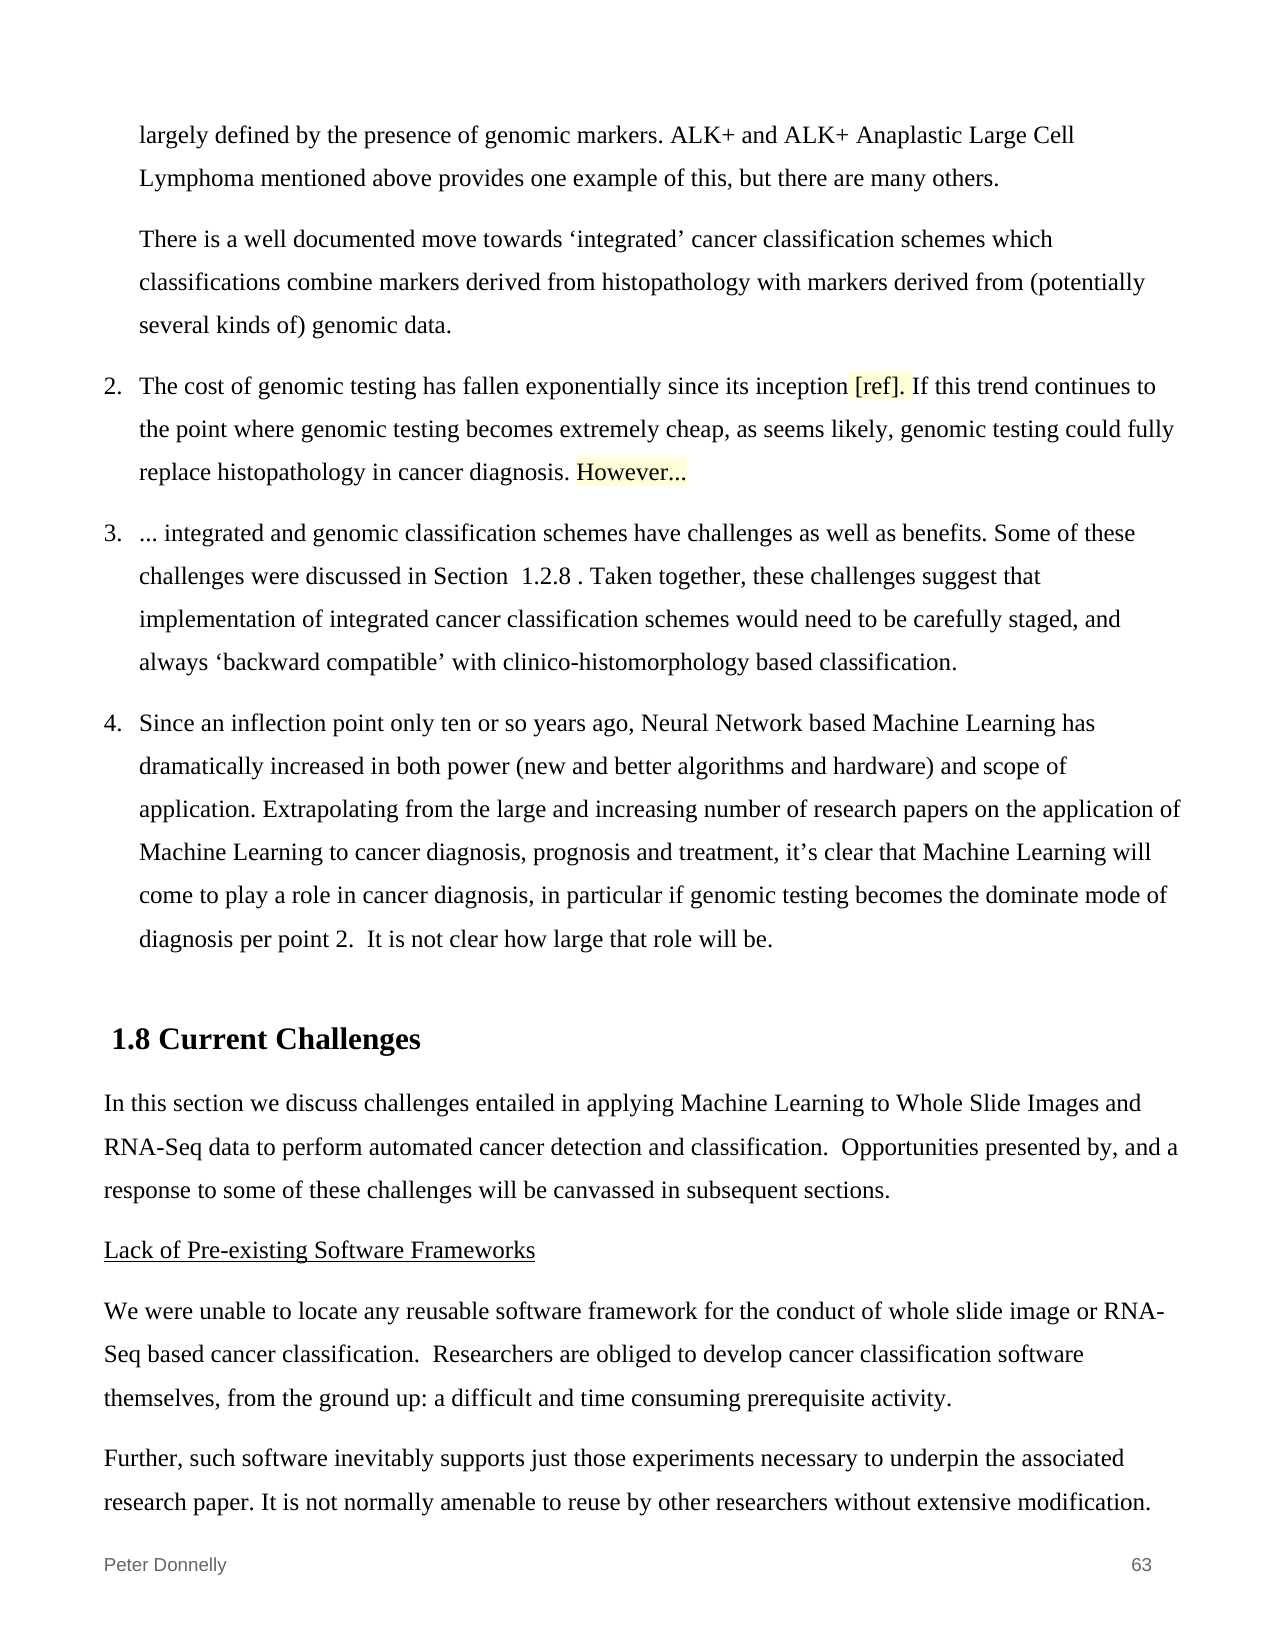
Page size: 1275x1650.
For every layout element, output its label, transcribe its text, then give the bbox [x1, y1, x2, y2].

subtitle Current Challenges [103, 1020, 1181, 1056]
text Further, such software inevitably supports just those experiments necessary to underpin the associated research paper. It is not normally amenable to reuse by other researchers without extensive modification. [103, 1443, 1181, 1515]
list There is a well documented move towards ‘integrated’ cancer classification schemes which classifications combine markers derived from histopathology with markers derived from (potentially several kinds of) genomic data. [103, 224, 1181, 339]
list The cost of genomic testing has fallen exponentially since its inception [ref]. If this trend continues to the point where genomic testing becomes extremely cheap, as seems likely, genomic testing could fully replace histopathology in cancer diagnosis. However... [103, 371, 1181, 486]
list ... integrated and genomic classification schemes have challenges as well as benefits. Some of these challenges were discussed in Section 1.2.8. Taken together, these challenges suggest that implementation of integrated cancer classification schemes would need to be carefully staged, and always ‘backward compatible’ with clinico-histomorphology based classification. [103, 518, 1181, 676]
list Since an inflection point only ten or so years ago, Neural Network based Machine Learning has dramatically increased in both power (new and better algorithms and hardware) and scope of application. Extrapolating from the large and increasing number of research papers on the application of Machine Learning to cancer diagnosis, prognosis and treatment, it’s clear that Machine Learning will come to play a role in cancer diagnosis, in particular if genomic testing becomes the dominate mode of diagnosis per point 2. It is not clear how large that role will be. [103, 708, 1181, 952]
text We were unable to locate any reusable software framework for the conduct of whole slide image or RNA-Seq based cancer classification. Researchers are obliged to develop cancer classification software themselves, from the ground up: a difficult and time consuming prerequisite activity. [103, 1296, 1181, 1411]
list largely defined by the presence of genomic markers. ALK+ and ALK+ Anaplastic Large Cell Lymphoma mentioned above provides one example of this, but there are many others. [103, 120, 1181, 192]
text In this section we discuss challenges entailed in applying Machine Learning to Whole Slide Images and RNA-Seq data to perform automated cancer detection and classification. Opportunities presented by, and a response to some of these challenges will be canvassed in subsequent sections. [103, 1088, 1181, 1203]
text Lack of Pre-existing Software Frameworks [103, 1236, 1181, 1264]
